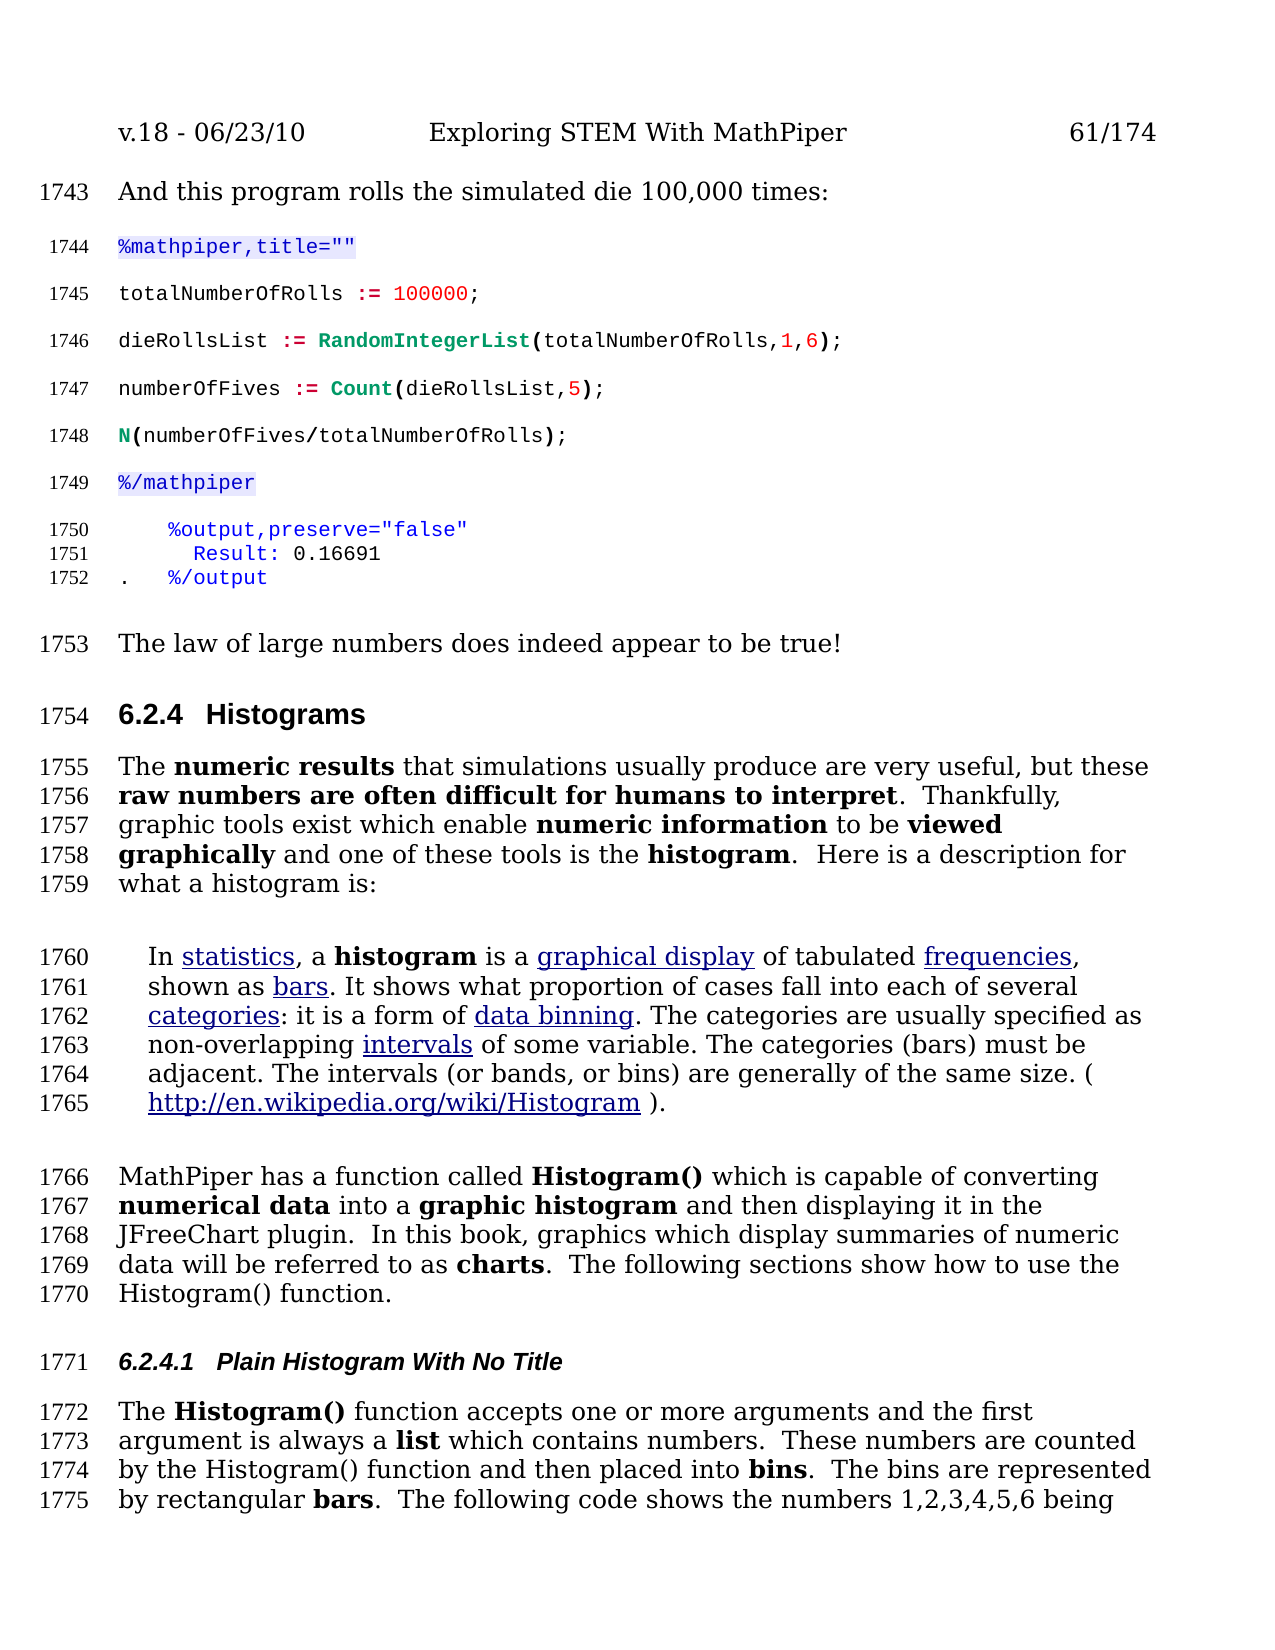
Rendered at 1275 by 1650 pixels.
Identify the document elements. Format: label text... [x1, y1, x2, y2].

text dieRollsList := RandomIntegerList(totalNumberOfRolls,1,6); [118, 330, 1157, 354]
text %output,preserve="false" [118, 519, 1157, 543]
text . %/output [118, 567, 1157, 590]
text Result: 0.16691 [118, 543, 1157, 567]
text The law of large numbers does indeed appear to be true! [118, 629, 1157, 658]
text %mathpiper,title="" [118, 236, 1157, 259]
text totalNumberOfRolls := 100000; [118, 283, 1157, 307]
text MathPiper has a function called Histogram() which is capable of converting numerical data into a graphic histogram and then displaying it in the JFreeChart plugin. In this book, graphics which display summaries of numeric data will be referred to as charts. The following sections show how to use the Histogram() function. [118, 1162, 1157, 1308]
text The numeric results that simulations usually produce are very useful, but these raw numbers are often difficult for humans to interpret. Thankfully, graphic tools exist which enable numeric information to be viewed graphically and one of these tools is the histogram. Here is a description for what a histogram is: [118, 751, 1157, 898]
text The Histogram() function accepts one or more arguments and the first argument is always a list which contains numbers. These numbers are counted by the Histogram() function and then placed into bins. The bins are represented by rectangular bars. The following code shows the numbers 1,2,3,4,5,6 being [118, 1397, 1157, 1514]
text And this program rolls the simulated die 100,000 times: [118, 177, 1157, 206]
text In statistics, a histogram is a graphical display of tabulated frequencies, shown as bars. It shows what proportion of cases fall into each of several categories: it is a form of data binning. The categories are usually specified as non-overlapping intervals of some variable. The categories (bars) must be adjacent. The intervals (or bands, or bins) are generally of the same size. ( http://en.wikipedia.org/wiki/Histogram ). [148, 942, 1157, 1117]
subtitle Histograms [118, 697, 1157, 731]
text %/mathpiper [118, 472, 1157, 496]
subtitle Plain Histogram With No Title [118, 1347, 1157, 1376]
text numberOfFives := Count(dieRollsList,5); [118, 377, 1157, 401]
text N(numberOfFives/totalNumberOfRolls); [118, 425, 1157, 448]
